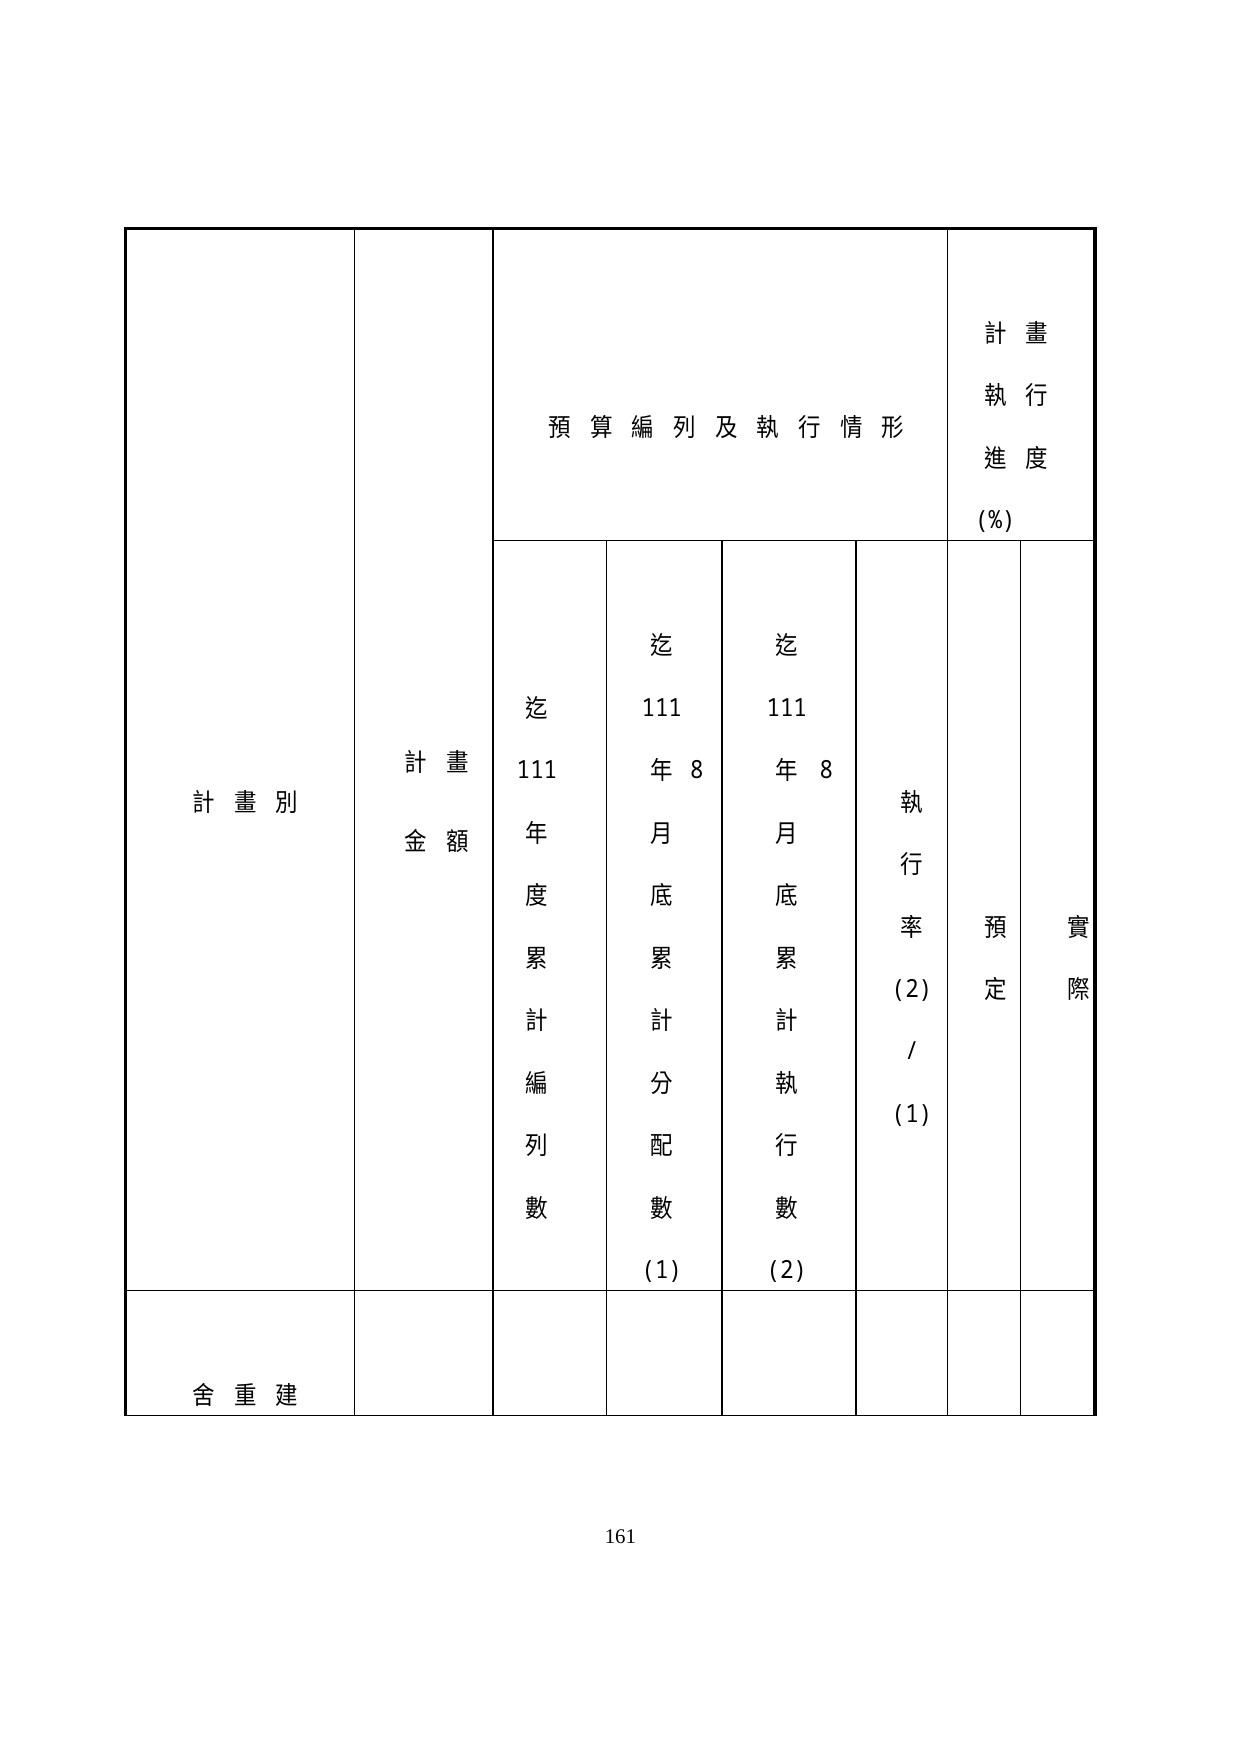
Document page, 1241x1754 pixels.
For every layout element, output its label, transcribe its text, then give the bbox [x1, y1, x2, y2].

table_cell [494, 1291, 606, 1415]
table_cell 舍重建 [127, 1291, 354, 1415]
table_header 計畫執行進度(%) [948, 230, 1093, 540]
table_cell 迄111年8月底累計執行數(2) [723, 541, 855, 1290]
table_cell [857, 1291, 947, 1415]
table_header 計畫別 [127, 230, 354, 1290]
table_cell 預定 [948, 541, 1020, 1290]
table_cell [355, 1291, 492, 1415]
table_cell 迄111年8月底累計分配數(1) [607, 541, 721, 1290]
table_header 預算編列及執行情形 [494, 230, 947, 540]
table_cell [607, 1291, 721, 1415]
table_cell [948, 1291, 1020, 1415]
table_header 計畫 金額 [355, 230, 492, 1290]
table_cell 實際 [1021, 541, 1093, 1290]
table_cell [1021, 1291, 1093, 1415]
table_cell [723, 1291, 855, 1415]
table_cell 執行率(2)/(1) [857, 541, 947, 1290]
table_cell 迄111年度累計編列數 [494, 541, 606, 1290]
